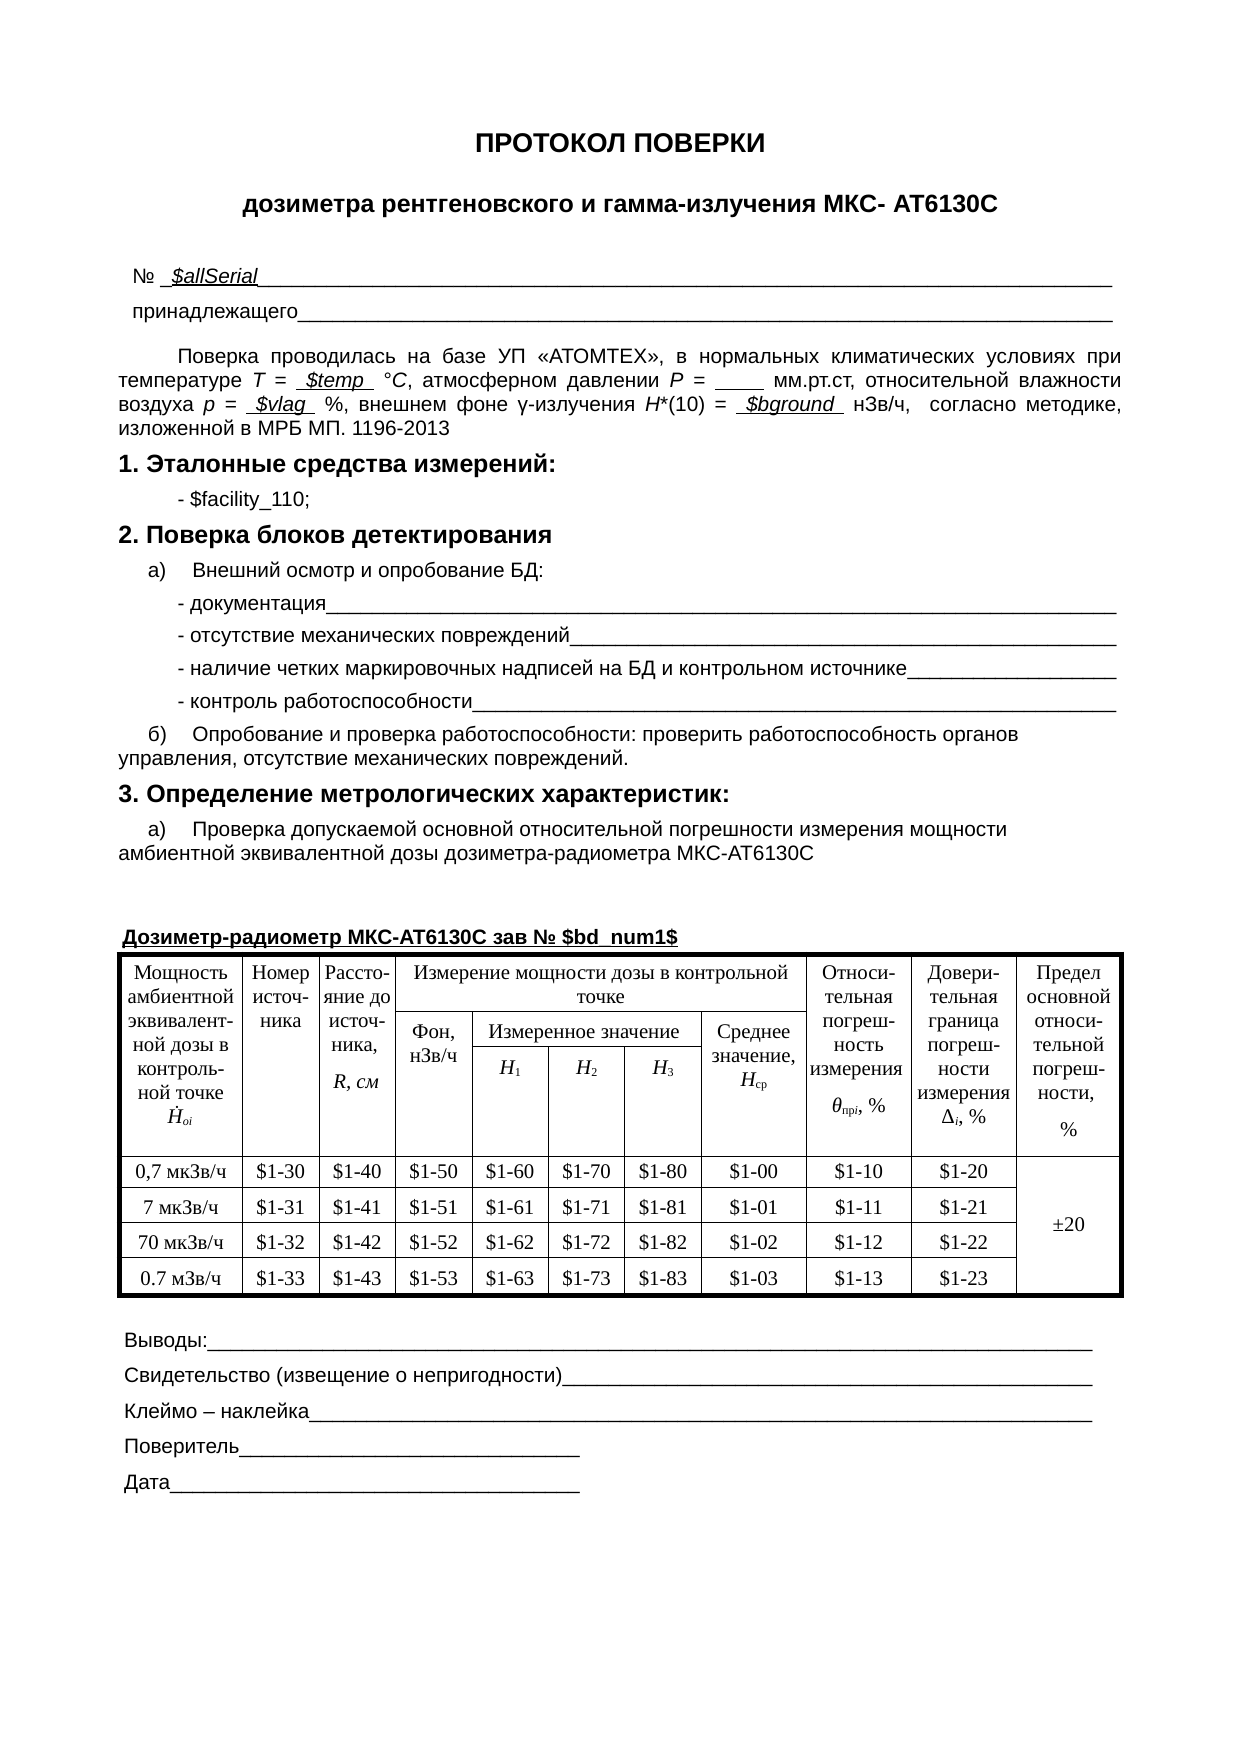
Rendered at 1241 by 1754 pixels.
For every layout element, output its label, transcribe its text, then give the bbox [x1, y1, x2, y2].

table_cell $1-43 [320, 1258, 395, 1292]
table_cell $1-63 [473, 1258, 548, 1292]
text 2. Поверка блоков детектирования [118, 520, 1122, 548]
table_header Выводы: [118, 1322, 1122, 1358]
table_cell $1-70 [549, 1157, 624, 1187]
text Поверка проводилась на базе УП «АТОМТЕХ», в нормальных климатических условиях при температуре Т = $temp °С, атмосферном давлении Р = мм.рт.ст, относительной влажности воздуха р = $vlag %, внешнем фоне γ-излучения H*(10) = $bground нЗв/ч, согласно методике, изложенной в МРБ МП. 1196-2013 [118, 344, 1122, 440]
table_cell $1-61 [473, 1188, 548, 1222]
text а) Проверка допускаемой основной относительной погрешности измерения мощности амбиентной эквивалентной дозы дозиметра-радиометра МКС-AT6130C [118, 817, 1122, 864]
table_cell $1-00 [702, 1157, 806, 1187]
table_cell $1-50 [396, 1157, 472, 1187]
table_cell Довери-тельная граница погреш-ности измерения Δi, % [912, 957, 1016, 1156]
table_cell $1-72 [549, 1223, 624, 1257]
text 1. Эталонные средства измерений: [118, 449, 1122, 478]
table_cell $1-23 [912, 1258, 1016, 1292]
table_cell Поверитель [118, 1429, 1122, 1464]
table_cell $1-13 [807, 1258, 911, 1292]
table_cell $1-40 [320, 1157, 395, 1187]
table_cell Фон, нЗв/ч [396, 1012, 472, 1156]
text № _$allSerial [132, 263, 1122, 287]
table_cell $1-83 [625, 1258, 701, 1292]
table_cell H3 [625, 1047, 701, 1156]
table_cell $1-41 [320, 1188, 395, 1222]
table_cell $1-30 [243, 1157, 319, 1187]
table_cell $1-60 [473, 1157, 548, 1187]
table_cell H2 [549, 1047, 624, 1156]
text б) Опробование и проверка работоспособности: проверить работоспособность органов управления, отсутствие механических повреждений. [118, 722, 1122, 770]
table_cell Относи-тельная погреш-ность измерения θпрi, % [807, 957, 911, 1156]
table_cell $1-81 [625, 1188, 701, 1222]
table_cell $1-10 [807, 1157, 911, 1187]
table_cell H1 [473, 1047, 548, 1156]
table_cell Предел основной относи-тельной погреш-ности, % [1017, 957, 1119, 1156]
text - отсутствие механических повреждений [118, 623, 1122, 647]
table_cell 7 мкЗв/ч [122, 1188, 242, 1222]
table_cell $1-62 [473, 1223, 548, 1257]
text ПРОТОКОЛ ПОВЕРКИ [118, 127, 1122, 158]
table_cell Измеренное значение [473, 1012, 701, 1046]
table_cell Мощность амбиентной эквивалент-ной дозы в контроль-ной точке Ḣoi [122, 957, 242, 1156]
table_cell $1-21 [912, 1188, 1016, 1222]
table_cell $1-20 [912, 1157, 1016, 1187]
table_cell $1-33 [243, 1258, 319, 1292]
table_cell $1-03 [702, 1258, 806, 1292]
table_cell $1-11 [807, 1188, 911, 1222]
text дозиметра рентгеновского и гамма-излучения МКС- AT6130C [118, 189, 1122, 218]
table_cell Клеймо – наклейка [118, 1393, 1122, 1428]
table_cell $1-52 [396, 1223, 472, 1257]
text принадлежащего [132, 299, 1122, 323]
table_cell $1-32 [243, 1223, 319, 1257]
table_cell $1-01 [702, 1188, 806, 1222]
table_cell $1-22 [912, 1223, 1016, 1257]
text - документация [118, 590, 1122, 614]
text - контроль работоспособности [118, 689, 1122, 713]
table_cell 70 мкЗв/ч [122, 1223, 242, 1257]
table_cell Измерение мощности дозы в контрольной точке [396, 957, 806, 1011]
table_cell $1-53 [396, 1258, 472, 1292]
table_cell 0,7 мкЗв/ч [122, 1157, 242, 1187]
table_cell Дата [118, 1464, 1122, 1499]
table_cell $1-51 [396, 1188, 472, 1222]
text 3. Определение метрологических характеристик: [118, 779, 1122, 808]
table_cell $1-73 [549, 1258, 624, 1292]
table_cell Рассто-яние до источ-ника, R, см [320, 957, 395, 1156]
table_header Дозиметр-радиометр МКС-AT6130C зав № $bd_num1$ [119, 906, 1121, 952]
table_cell ±20 [1017, 1157, 1119, 1292]
table_cell $1-12 [807, 1223, 911, 1257]
table_cell $1-02 [702, 1223, 806, 1257]
table_cell $1-42 [320, 1223, 395, 1257]
text - наличие четких маркировочных надписей на БД и контрольном источнике [118, 656, 1122, 680]
text - $facility_110; [118, 487, 1122, 511]
table_cell 0.7 мЗв/ч [122, 1258, 242, 1292]
table_cell $1-71 [549, 1188, 624, 1222]
table_cell $1-80 [625, 1157, 701, 1187]
table_cell Свидетельство (извещение о непригодности) [118, 1358, 1122, 1393]
table_cell Среднее значение, Hср [702, 1012, 806, 1156]
table_cell $1-82 [625, 1223, 701, 1257]
text а) Внешний осмотр и опробование БД: [118, 557, 1122, 581]
table_cell $1-31 [243, 1188, 319, 1222]
table_cell Номер источ-ника [243, 957, 319, 1156]
